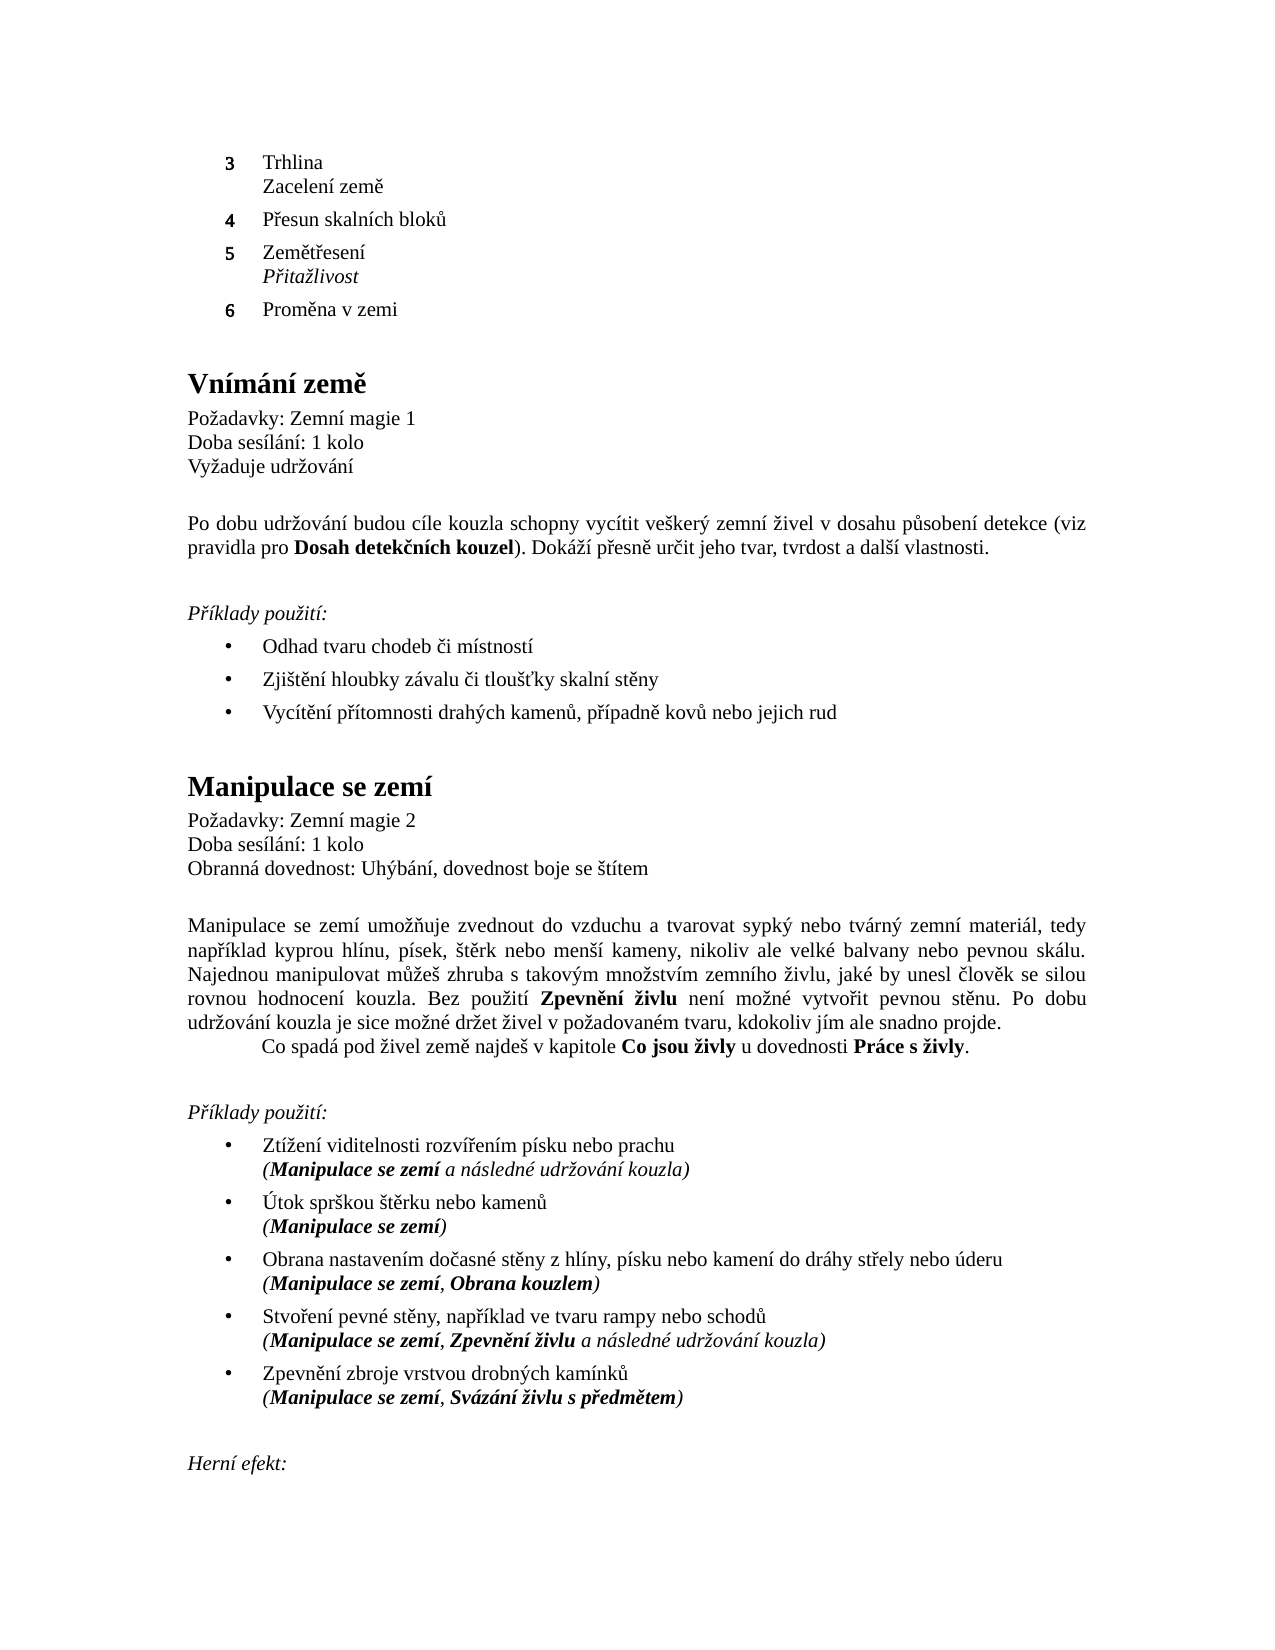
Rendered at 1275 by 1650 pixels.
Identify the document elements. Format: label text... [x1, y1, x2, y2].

text Požadavky: Zemní magie 2 Doba sesílání: 1 kolo Obranná dovednost: Uhýbání, dovednost boje se štítem [187, 808, 1087, 904]
list Zjištění hloubky závalu či tloušťky skalní stěny [225, 667, 1087, 691]
text Manipulace se zemí umožňuje zvednout do vzduchu a tvarovat sypký nebo tvárný zemní materiál, tedy například kyprou hlínu, písek, štěrk nebo menší kameny, nikoliv ale velké balvany nebo pevnou skálu. Najednou manipulovat můžeš zhruba s takovým množstvím zemního živlu, jaké by unesl člověk se silou rovnou hodnocení kouzla. Bez použití Zpevnění živlu není možné vytvořit pevnou stěnu. Po dobu udržování kouzla je sice možné držet živel v požadovaném tvaru, kdokoliv jím ale snadno projde. Co spadá pod živel země najdeš v kapitole Co jsou živly u dovednosti Práce s živly. [187, 913, 1087, 1058]
list Obrana nastavením dočasné stěny z hlíny, písku nebo kamení do dráhy střely nebo úderu (Manipulace se zemí, Obrana kouzlem) [225, 1247, 1087, 1295]
list Odhad tvaru chodeb či místností [225, 634, 1087, 658]
subtitle Manipulace se zemí [187, 769, 1087, 802]
list Zemětřesení Přitažlivost [225, 240, 1087, 288]
text Po dobu udržování budou cíle kouzla schopny vycítit veškerý zemní živel v dosahu působení detekce (viz pravidla pro Dosah detekčních kouzel). Dokáží přesně určit jeho tvar, tvrdost a další vlastnosti. [187, 511, 1087, 559]
list Trhlina Zacelení země [225, 150, 1087, 198]
list Ztížení viditelnosti rozvířením písku nebo prachu (Manipulace se zemí a následné udržování kouzla) [225, 1133, 1087, 1181]
text Požadavky: Zemní magie 1 Doba sesílání: 1 kolo Vyžaduje udržování [187, 406, 1087, 502]
list Zpevnění zbroje vrstvou drobných kamínků (Manipulace se zemí, Svázání živlu s předmětem) [225, 1361, 1087, 1409]
text Příklady použití: [187, 1100, 1087, 1124]
list Útok sprškou štěrku nebo kamenů (Manipulace se zemí) [225, 1190, 1087, 1238]
list Vycítění přítomnosti drahých kamenů, případně kovů nebo jejich rud [225, 700, 1087, 724]
text Herní efekt: [187, 1451, 1087, 1475]
list Přesun skalních bloků [225, 207, 1087, 231]
list Proměna v zemi [225, 297, 1087, 321]
list Stvoření pevné stěny, například ve tvaru rampy nebo schodů (Manipulace se zemí, Zpevnění živlu a následné udržování kouzla) [225, 1304, 1087, 1352]
subtitle Vnímání země [187, 366, 1087, 399]
text Příklady použití: [187, 601, 1087, 625]
